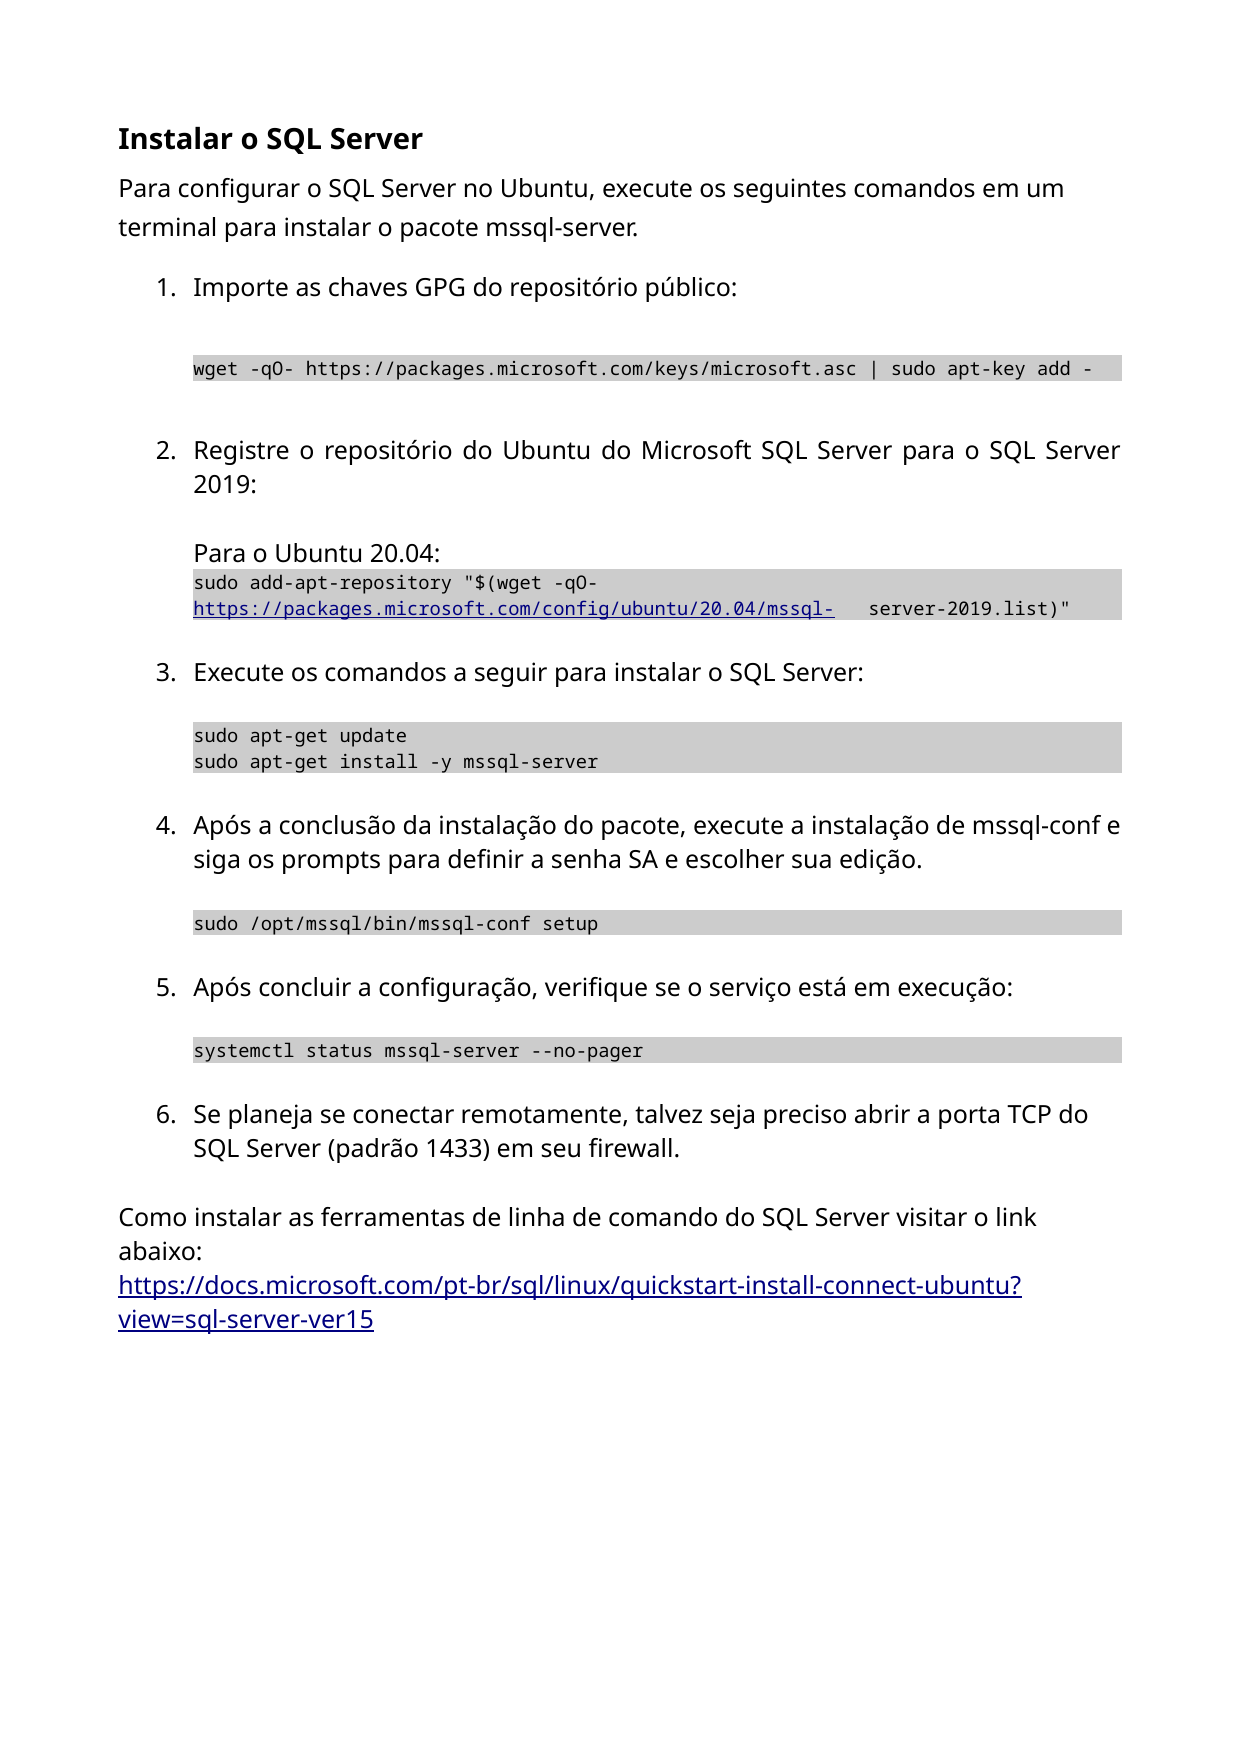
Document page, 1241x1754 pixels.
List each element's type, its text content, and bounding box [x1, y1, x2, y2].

text Para o Ubuntu 20.04: [118, 535, 1122, 569]
text sudo add-apt-repository "$(wget -qO- https://packages.microsoft.com/config/ubuntu/20.04/mssql- server-2019.list)" [193, 569, 1122, 620]
list Se planeja se conectar remotamente, talvez seja preciso abrir a porta TCP do SQL Server (padrão 1433) em seu firewall. [156, 1097, 1122, 1165]
subtitle Instalar o SQL Server [118, 118, 1122, 158]
list Após concluir a configuração, verifique se o serviço está em execução: [156, 969, 1122, 1003]
text sudo apt-get install -y mssql-server [193, 748, 1122, 773]
text systemctl status mssql-server --no-pager [193, 1037, 1122, 1063]
text sudo apt-get update [193, 722, 1122, 748]
text Para configurar o SQL Server no Ubuntu, execute os seguintes comandos em um terminal para instalar o pacote mssql-server. [118, 170, 1122, 243]
list Importe as chaves GPG do repositório público: [156, 269, 1122, 303]
text sudo /opt/mssql/bin/mssql-conf setup [193, 910, 1122, 935]
text Como instalar as ferramentas de linha de comando do SQL Server visitar o link abaixo: [118, 1199, 1122, 1267]
text wget -qO- https://packages.microsoft.com/keys/microsoft.asc | sudo apt-key add - [193, 355, 1122, 381]
list Após a conclusão da instalação do pacote, execute a instalação de mssql-conf e siga os prompts para definir a senha SA e escolher sua edição. [156, 808, 1122, 876]
text https://docs.microsoft.com/pt-br/sql/linux/quickstart-install-connect-ubuntu?view=sql-server-ver15 [118, 1267, 1122, 1336]
list Execute os comandos a seguir para instalar o SQL Server: [156, 654, 1122, 688]
list Registre o repositório do Ubuntu do Microsoft SQL Server para o SQL Server 2019: [156, 433, 1122, 501]
